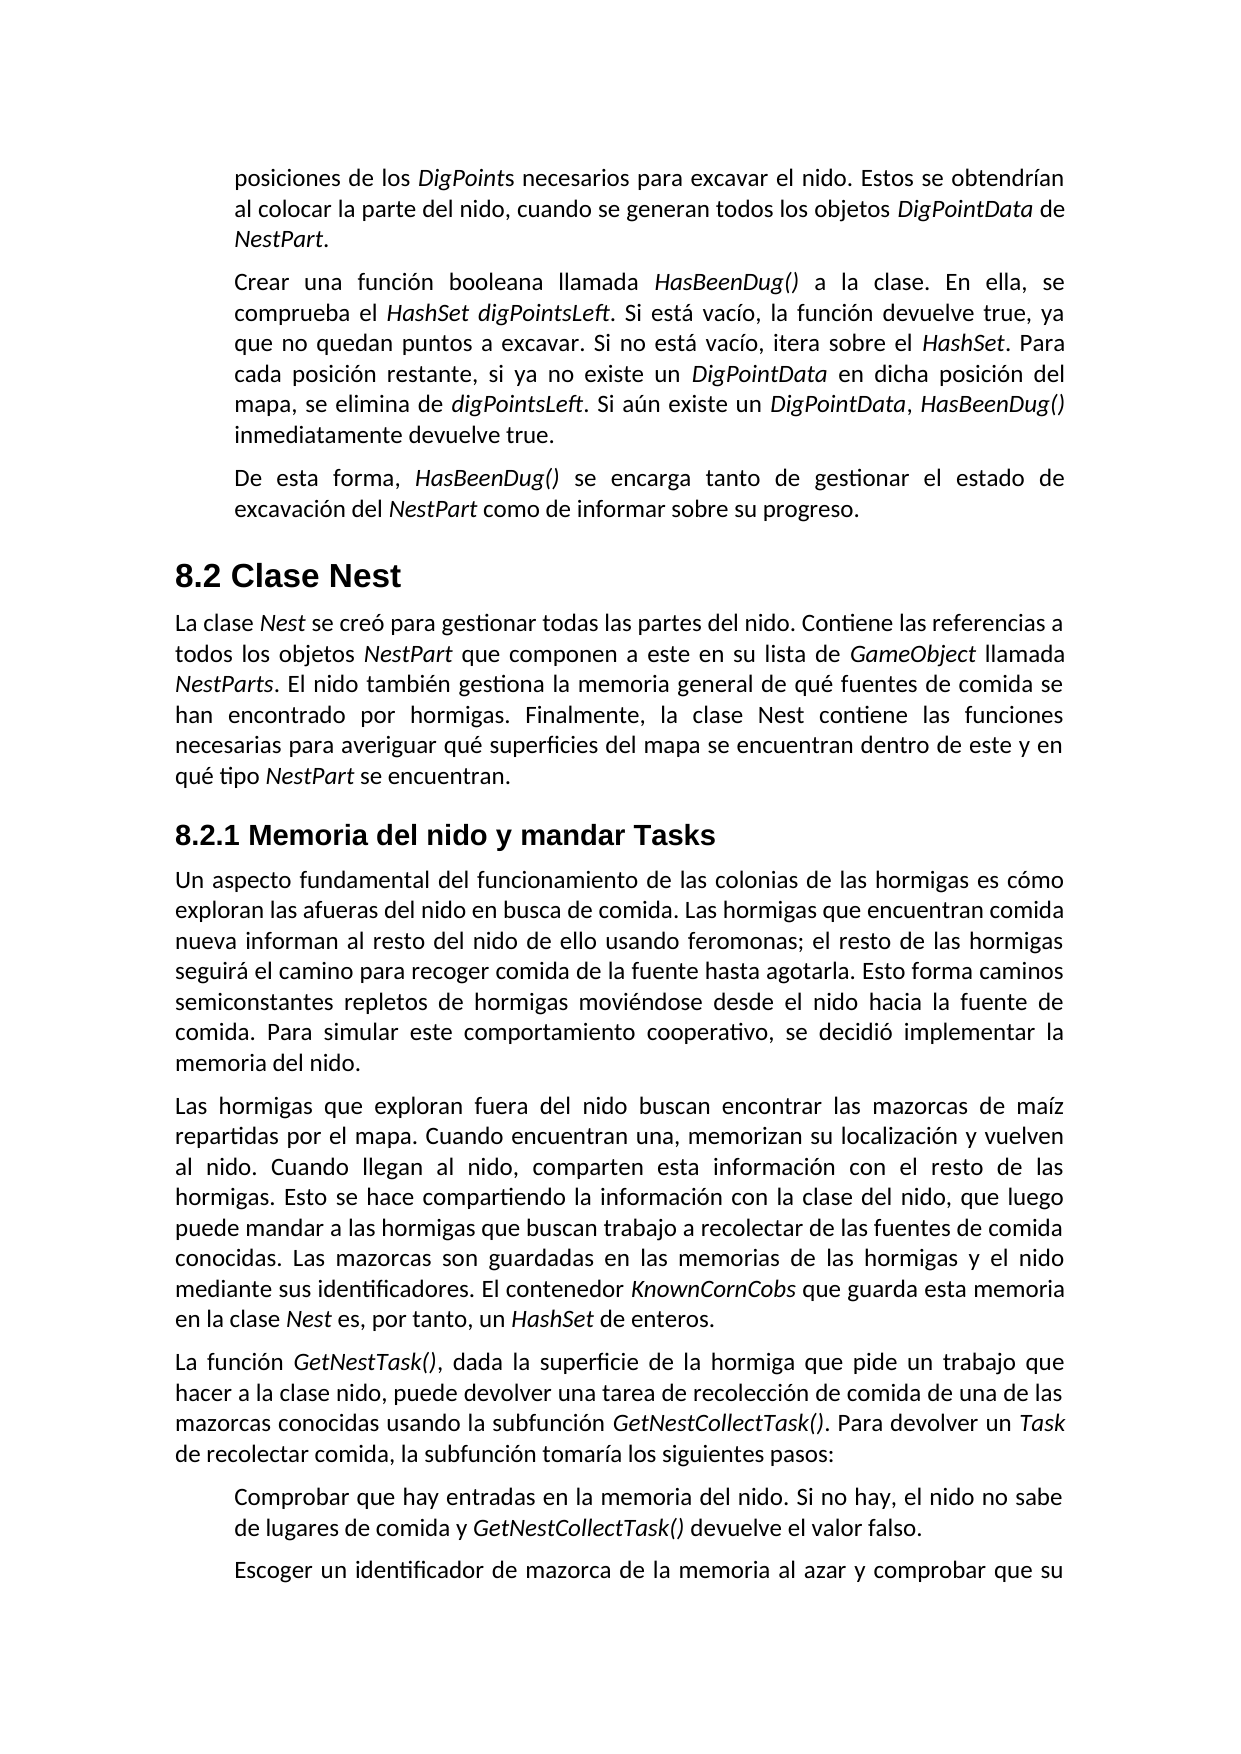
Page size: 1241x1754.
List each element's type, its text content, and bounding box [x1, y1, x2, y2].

text Las hormigas que exploran fuera del nido buscan encontrar las mazorcas de maíz repartidas por el mapa. Cuando encuentran una, memorizan su localización y vuelven al nido. Cuando llegan al nido, comparten esta información con el resto de las hormigas. Esto se hace compartiendo la información con la clase del nido, que luego puede mandar a las hormigas que buscan trabajo a recolectar de las fuentes de comida conocidas. Las mazorcas son guardadas en las memorias de las hormigas y el nido mediante sus identificadores. El contenedor KnownCornCobs que guarda esta memoria en la clase Nest es, por tanto, un HashSet de enteros. [175, 1090, 1065, 1334]
subtitle Clase Nest [175, 557, 1065, 595]
list posiciones de los DigPoints necesarios para excavar el nido. Estos se obtendrían al colocar la parte del nido, cuando se generan todos los objetos DigPointData de NestPart. [204, 162, 1065, 254]
subtitle Memoria del nido y mandar Tasks [175, 818, 1065, 851]
text La clase Nest se creó para gestionar todas las partes del nido. Contiene las referencias a todos los objetos NestPart que componen a este en su lista de GameObject llamada NestParts. El nido también gestiona la memoria general de qué fuentes de comida se han encontrado por hormigas. Finalmente, la clase Nest contiene las funciones necesarias para averiguar qué superficies del mapa se encuentran dentro de este y en qué tipo NestPart se encuentran. [175, 607, 1065, 791]
text La función GetNestTask(), dada la superficie de la hormiga que pide un trabajo que hacer a la clase nido, puede devolver una tarea de recolección de comida de una de las mazorcas conocidas usando la subfunción GetNestCollectTask(). Para devolver un Task de recolectar comida, la subfunción tomaría los siguientes pasos: [175, 1347, 1065, 1469]
list De esta forma, HasBeenDug() se encarga tanto de gestionar el estado de excavación del NestPart como de informar sobre su progreso. [204, 462, 1065, 523]
list Comprobar que hay entradas en la memoria del nido. Si no hay, el nido no sabe de lugares de comida y GetNestCollectTask() devuelve el valor falso. [204, 1481, 1065, 1542]
list Crear una función booleana llamada HasBeenDug() a la clase. En ella, se comprueba el HashSet digPointsLeft. Si está vacío, la función devuelve true, ya que no quedan puntos a excavar. Si no está vacío, itera sobre el HashSet. Para cada posición restante, si ya no existe un DigPointData en dicha posición del mapa, se elimina de digPointsLeft. Si aún existe un DigPointData, HasBeenDug() inmediatamente devuelve true. [204, 267, 1065, 450]
text Un aspecto fundamental del funcionamiento de las colonias de las hormigas es cómo exploran las afueras del nido en busca de comida. Las hormigas que encuentran comida nueva informan al resto del nido de ello usando feromonas; el resto de las hormigas seguirá el camino para recoger comida de la fuente hasta agotarla. Esto forma caminos semiconstantes repletos de hormigas moviéndose desde el nido hacia la fuente de comida. Para simular este comportamiento cooperativo, se decidió implementar la memoria del nido. [175, 864, 1065, 1077]
list Escoger un identificador de mazorca de la memoria al azar y comprobar que su [204, 1555, 1065, 1585]
